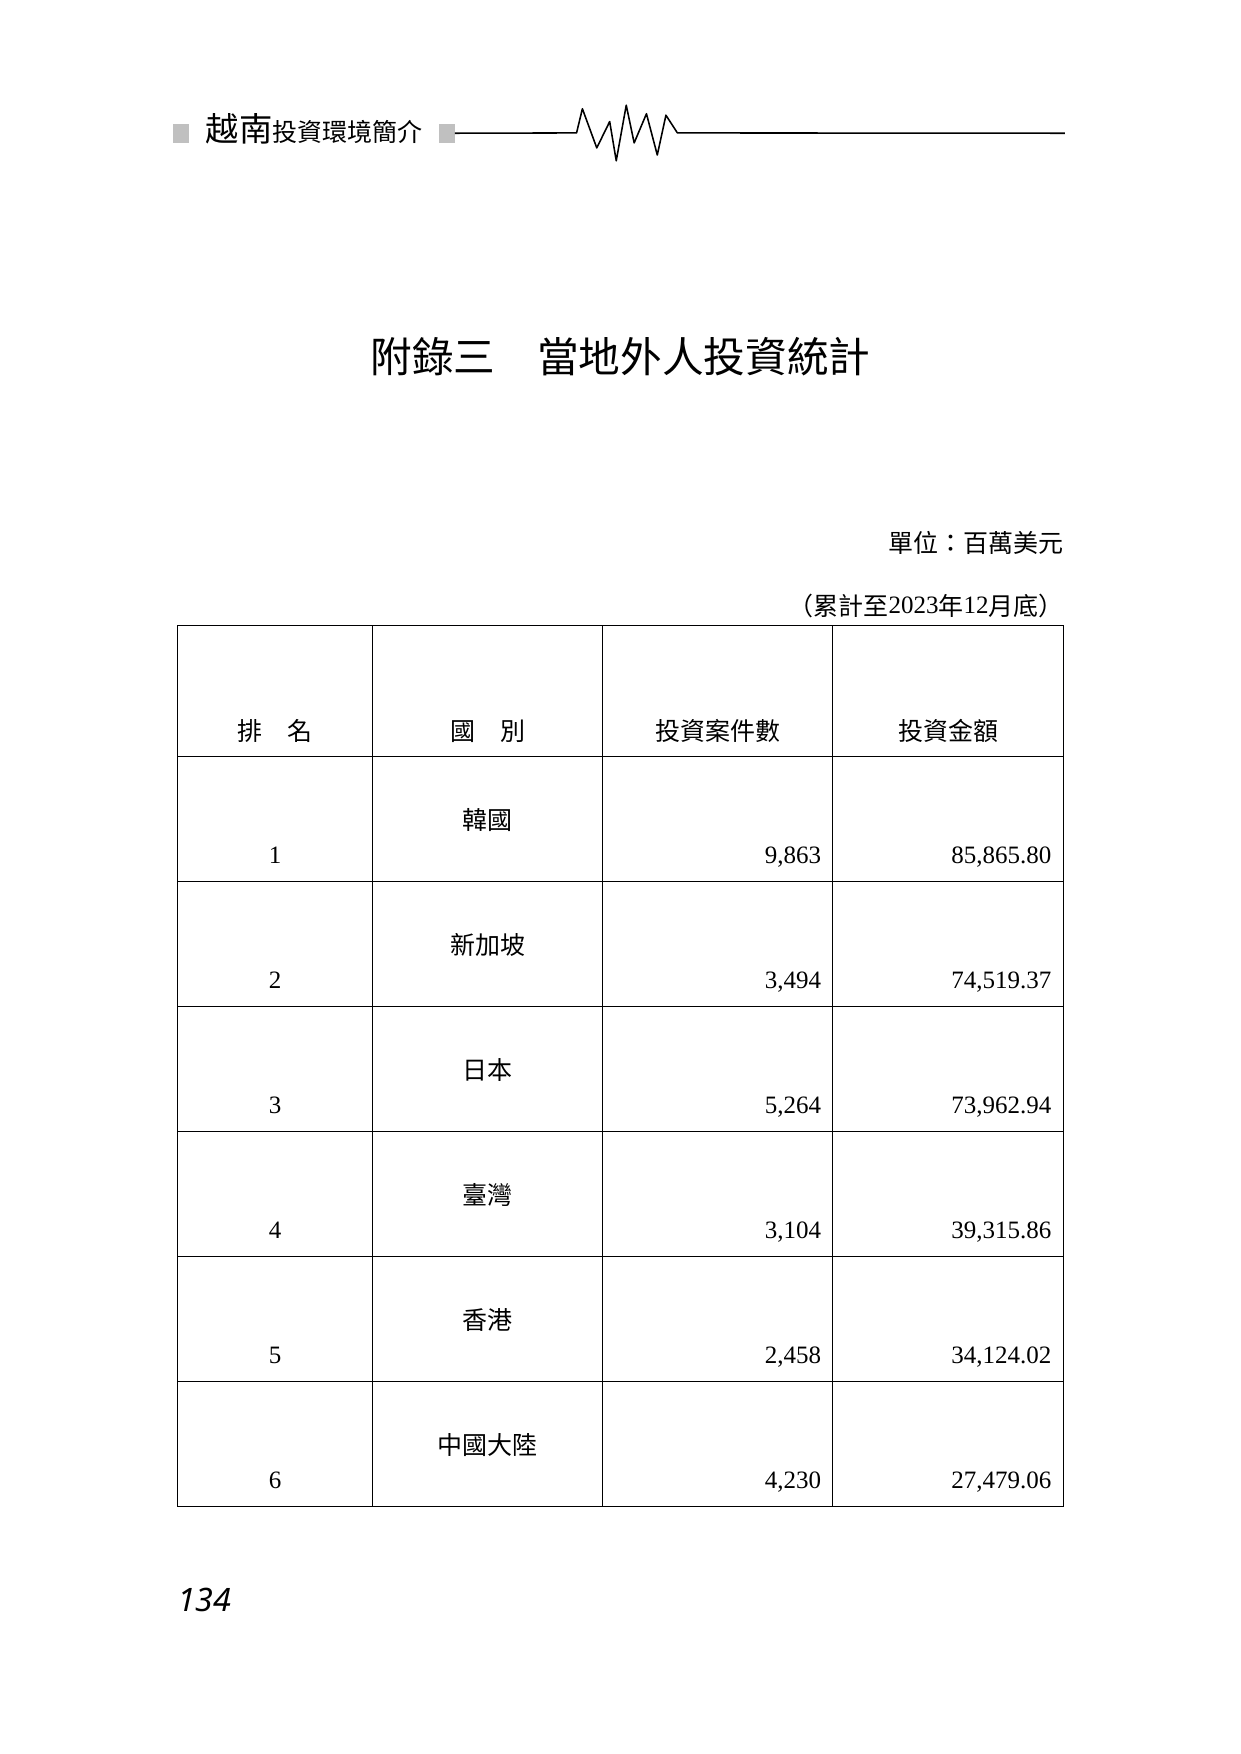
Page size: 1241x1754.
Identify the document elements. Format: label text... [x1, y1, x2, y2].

table_cell 臺灣 [373, 1132, 602, 1256]
table_cell 3,104 [603, 1132, 832, 1256]
table_cell 3 [178, 1007, 372, 1131]
table_cell 74,519.37 [833, 882, 1063, 1006]
text 附錄三 當地外人投資統計 [177, 313, 1063, 375]
table_cell 2 [178, 882, 372, 1006]
table_cell 1 [178, 757, 372, 881]
table_cell 6 [178, 1382, 372, 1506]
table_cell 日本 [373, 1007, 602, 1131]
table_cell 9,863 [603, 757, 832, 881]
table_cell 4,230 [603, 1382, 832, 1506]
table_cell 5 [178, 1257, 372, 1381]
table_cell 73,962.94 [833, 1007, 1063, 1131]
table_header 國 別 [373, 626, 602, 756]
table_header 投資金額 [833, 626, 1063, 756]
table_cell 3,494 [603, 882, 832, 1006]
table_cell 2,458 [603, 1257, 832, 1381]
table_cell 中國大陸 [373, 1382, 602, 1506]
text （累計至2023年12月底） [177, 563, 1063, 625]
table_cell 香港 [373, 1257, 602, 1381]
table_header 排 名 [178, 626, 372, 756]
table_cell 新加坡 [373, 882, 602, 1006]
table_cell 4 [178, 1132, 372, 1256]
table_cell 韓國 [373, 757, 602, 881]
table_cell 27,479.06 [833, 1382, 1063, 1506]
table_header 投資案件數 [603, 626, 832, 756]
table_cell 85,865.80 [833, 757, 1063, 881]
text 單位：百萬美元 [177, 500, 1063, 563]
table_cell 5,264 [603, 1007, 832, 1131]
table_cell 39,315.86 [833, 1132, 1063, 1256]
table_cell 34,124.02 [833, 1257, 1063, 1381]
